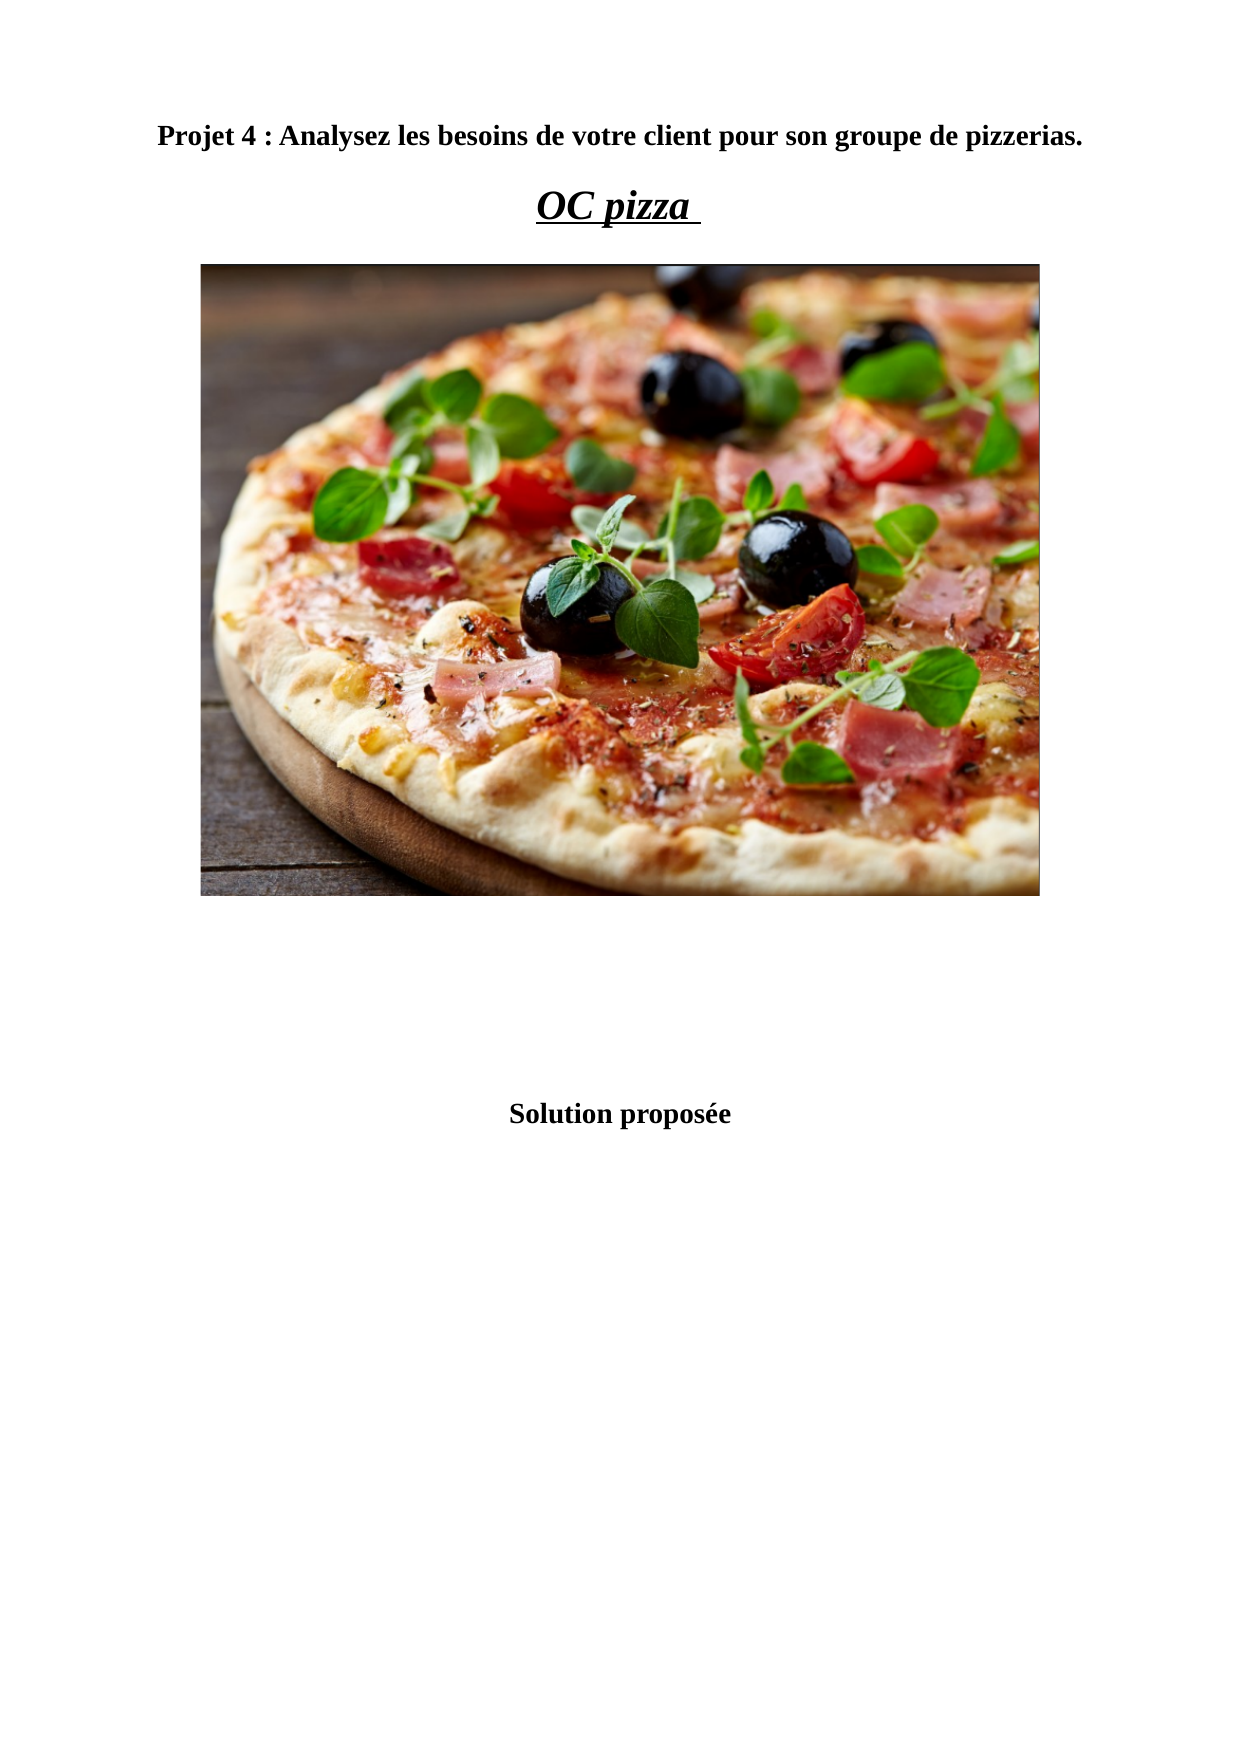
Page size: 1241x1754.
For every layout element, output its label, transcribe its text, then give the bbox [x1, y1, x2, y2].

text OC pizza [118, 180, 1122, 228]
picture [200, 264, 1040, 896]
text Projet 4 : Analysez les besoins de votre client pour son groupe de pizzerias. [118, 118, 1122, 152]
text Solution proposée [118, 1097, 1122, 1130]
